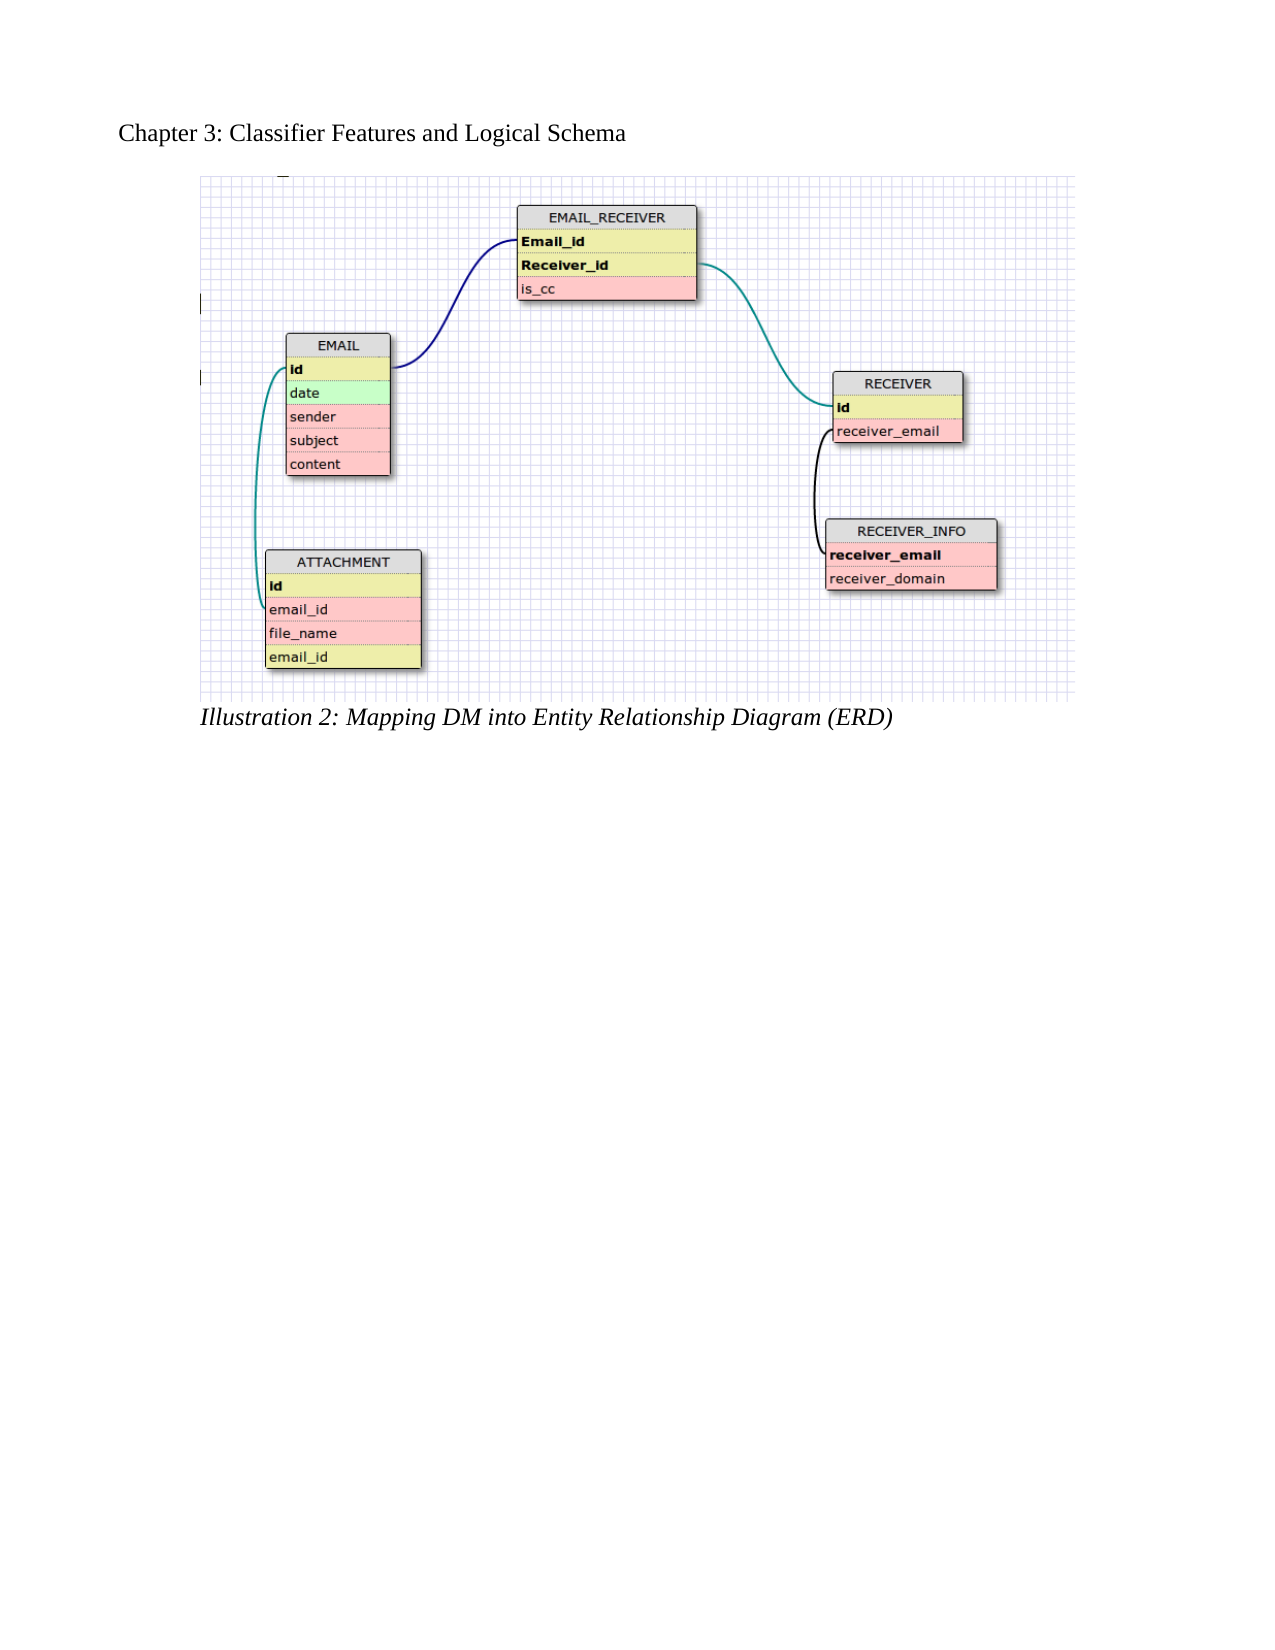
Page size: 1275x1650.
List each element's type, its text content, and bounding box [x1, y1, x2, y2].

text Illustration 2: Mapping DM into Entity Relationship Diagram (ERD) [200, 702, 1075, 731]
picture [200, 176, 1075, 702]
